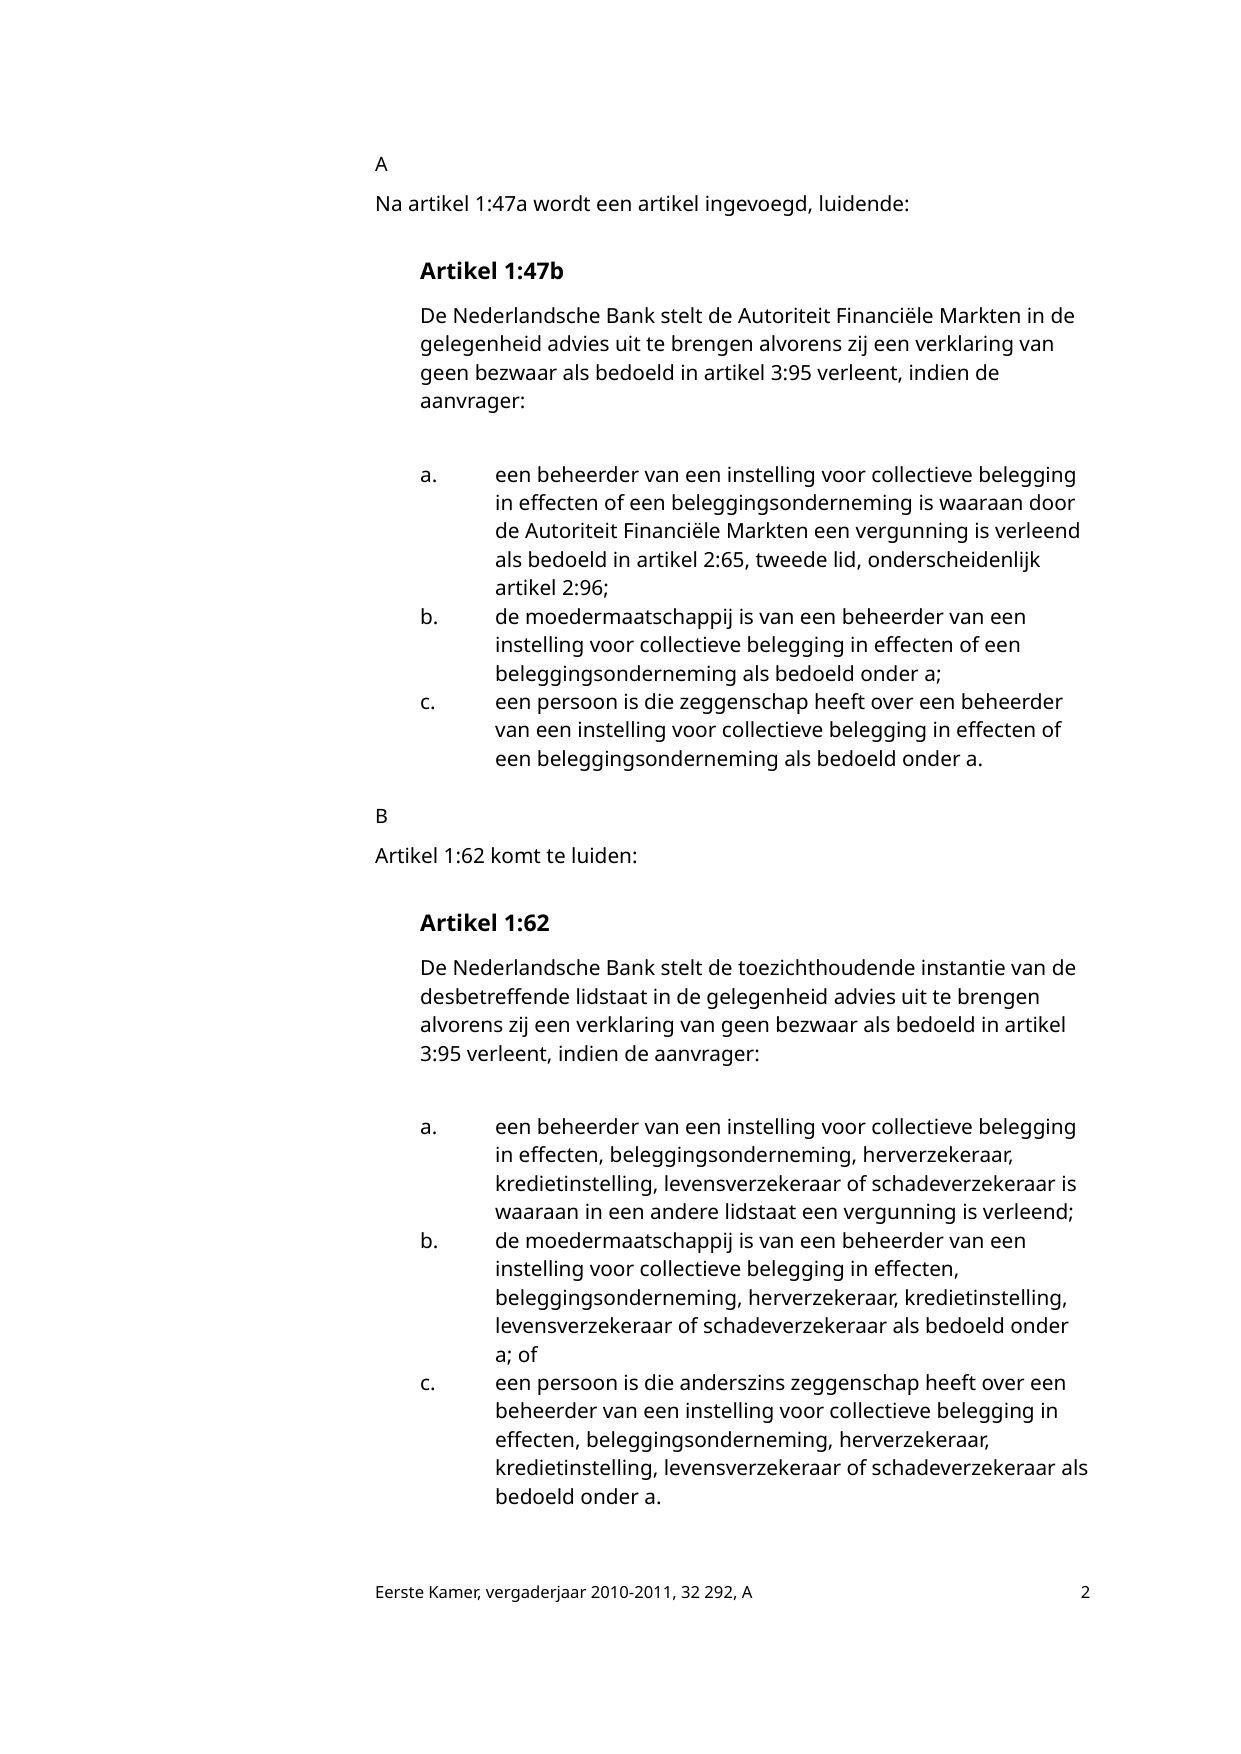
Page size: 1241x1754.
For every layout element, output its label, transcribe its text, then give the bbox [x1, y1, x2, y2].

subtitle Artikel 1:47b [420, 255, 1090, 286]
text B [375, 802, 1090, 829]
text A [375, 150, 1090, 177]
list de moedermaatschappij is van een beheerder van een instelling voor collectieve belegging in effecten, beleggingsonderneming, herverzekeraar, kredietinstelling, levensverzekeraar of schadeverzekeraar als bedoeld onder a; of [420, 1226, 1090, 1368]
list een beheerder van een instelling voor collectieve belegging in effecten of een beleggingsonderneming is waaraan door de Autoriteit Financiële Markten een vergunning is verleend als bedoeld in artikel 2:65, tweede lid, onderscheidenlijk artikel 2:96; [420, 460, 1090, 602]
text Artikel 1:62 komt te luiden: [375, 841, 1090, 870]
text De Nederlandsche Bank stelt de toezichthoudende instantie van de desbetreffende lidstaat in de gelegenheid advies uit te brengen alvorens zij een verklaring van geen bezwaar als bedoeld in artikel 3:95 verleent, indien de aanvrager: [420, 953, 1090, 1067]
list een persoon is die anderszins zeggenschap heeft over een beheerder van een instelling voor collectieve belegging in effecten, beleggingsonderneming, herverzekeraar, kredietinstelling, levensverzekeraar of schadeverzekeraar als bedoeld onder a. [420, 1368, 1090, 1510]
list een persoon is die zeggenschap heeft over een beheerder van een instelling voor collectieve belegging in effecten of een beleggingsonderneming als bedoeld onder a. [420, 687, 1090, 772]
list een beheerder van een instelling voor collectieve belegging in effecten, beleggingsonderneming, herverzekeraar, kredietinstelling, levensverzekeraar of schadeverzekeraar is waaraan in een andere lidstaat een vergunning is verleend; [420, 1112, 1090, 1226]
list de moedermaatschappij is van een beheerder van een instelling voor collectieve belegging in effecten of een beleggingsonderneming als bedoeld onder a; [420, 602, 1090, 687]
text Na artikel 1:47a wordt een artikel ingevoegd, luidende: [375, 189, 1090, 217]
subtitle Artikel 1:62 [420, 907, 1090, 938]
text De Nederlandsche Bank stelt de Autoriteit Financiële Markten in de gelegenheid advies uit te brengen alvorens zij een verklaring van geen bezwaar als bedoeld in artikel 3:95 verleent, indien de aanvrager: [420, 301, 1090, 415]
